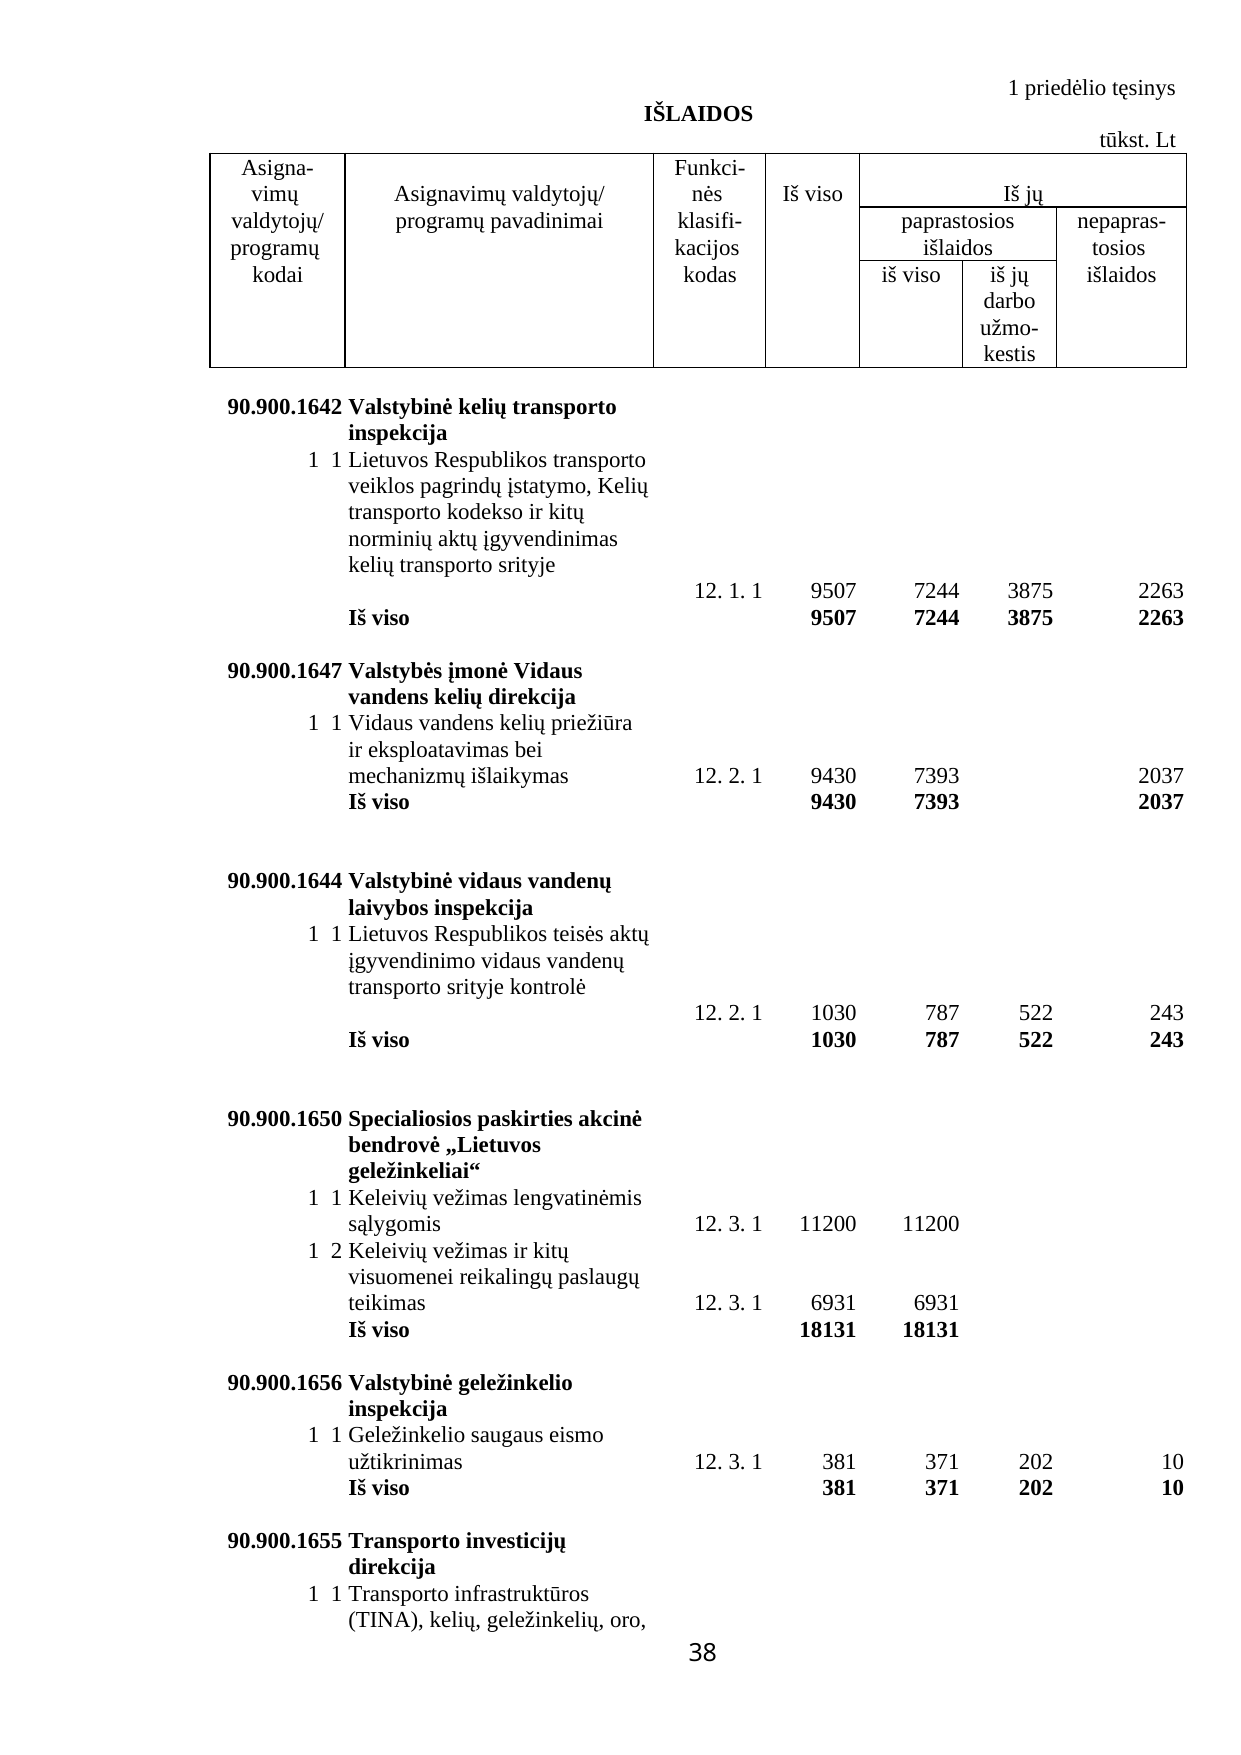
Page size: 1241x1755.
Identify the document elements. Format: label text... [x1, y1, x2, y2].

table_cell 243 [1056, 920, 1187, 1026]
table_cell Iš jų [860, 154, 1186, 206]
table_cell kodas [654, 260, 765, 367]
table_cell 381 [766, 1474, 859, 1501]
table_cell Iš viso [345, 604, 654, 630]
table_cell [210, 1184, 215, 1237]
table_cell Iš viso [345, 789, 654, 815]
table_cell [963, 1052, 1056, 1105]
table_cell 2037 [1056, 709, 1187, 788]
table_cell 3875 [963, 446, 1056, 604]
table_cell 202 [963, 1421, 1056, 1474]
table_cell [860, 1580, 962, 1632]
table_cell [1056, 815, 1187, 868]
table_cell [1056, 1237, 1187, 1316]
table_cell [963, 1527, 1056, 1580]
table_cell 1 1 [215, 446, 345, 604]
table_cell 7393 [860, 789, 962, 815]
table_cell [860, 1527, 962, 1580]
table_cell [1056, 1316, 1187, 1342]
table_cell valdytojų/programų [211, 206, 344, 260]
table_cell [346, 260, 653, 367]
table_cell [345, 1501, 654, 1527]
table_cell 1 1 [215, 1421, 345, 1474]
table_cell išlaidos [1057, 260, 1186, 367]
table_cell [766, 260, 859, 367]
table_cell [345, 368, 654, 393]
table_cell Asigna-vimų [211, 154, 344, 206]
table_cell [654, 1316, 766, 1342]
table_cell [210, 1052, 215, 1105]
table_cell [215, 789, 345, 815]
table_cell 6931 [860, 1237, 962, 1316]
table_cell [210, 1421, 215, 1474]
table_cell [1056, 1580, 1187, 1632]
table_cell [1056, 657, 1187, 709]
table_cell 12. 1. 1 [654, 446, 766, 604]
table_cell 90.900.1655 [215, 1527, 345, 1580]
table_cell iš jų darbo užmo-kestis [963, 261, 1056, 367]
table_cell [860, 657, 962, 709]
table_cell [1056, 1052, 1187, 1105]
table_cell [215, 1026, 345, 1052]
table_cell [766, 657, 859, 709]
table_cell [654, 1052, 766, 1105]
table_cell Asignavimų valdytojų/ [346, 154, 653, 206]
table_cell programų pavadinimai [346, 206, 653, 260]
table_cell [963, 1316, 1056, 1342]
table_cell [1056, 1501, 1187, 1527]
table_cell [860, 368, 962, 393]
table_cell 9430 [766, 709, 859, 788]
table_cell klasifi-kacijos [654, 206, 765, 260]
table_cell [345, 1052, 654, 1105]
table_cell [1056, 1184, 1187, 1237]
table_cell [210, 789, 215, 815]
table_cell [1056, 1527, 1187, 1580]
table_cell 10 [1056, 1421, 1187, 1474]
table_cell [963, 393, 1056, 446]
table_cell 18131 [766, 1316, 859, 1342]
table_cell [654, 1501, 766, 1527]
table_cell 9507 [766, 604, 859, 630]
table_cell Geležinkelio saugaus eismo užtikrinimas [345, 1421, 654, 1474]
table_cell [654, 1369, 766, 1421]
table_cell kodai [211, 260, 344, 367]
table_cell Iš viso [345, 1474, 654, 1501]
table_cell 11200 [860, 1184, 962, 1237]
table_cell 12. 3. 1 [654, 1237, 766, 1316]
table_cell [210, 1342, 215, 1369]
table_cell [963, 1501, 1056, 1527]
table_cell iš viso [860, 261, 962, 367]
table_cell Funkci-nės [654, 154, 765, 206]
table_cell 381 [766, 1421, 859, 1474]
table_cell [210, 920, 215, 1026]
table_cell [654, 1342, 766, 1369]
table_cell [1056, 1105, 1187, 1184]
table_cell [210, 868, 215, 920]
table_cell 12. 3. 1 [654, 1184, 766, 1237]
table_cell [210, 393, 215, 446]
table_cell [860, 815, 962, 868]
table_cell [210, 630, 215, 657]
table_cell 371 [860, 1474, 962, 1501]
table_cell [963, 1342, 1056, 1369]
table_cell [654, 1527, 766, 1580]
table_cell tūkst. Lt [210, 126, 1187, 153]
table_cell [860, 1342, 962, 1369]
table_cell 787 [860, 920, 962, 1026]
table_cell 9507 [766, 446, 859, 604]
table_cell 1 2 [215, 1237, 345, 1316]
table_cell [654, 657, 766, 709]
table_cell 1 1 [215, 920, 345, 1026]
table_cell Valstybės įmonė Vidaus vandens kelių direkcija [345, 657, 654, 709]
table_cell 202 [963, 1474, 1056, 1501]
table_cell Lietuvos Respublikos transporto veiklos pagrindų įstatymo, Kelių transporto kodekso ir kitų norminių aktų įgyvendinimas kelių transporto srityje [345, 446, 654, 604]
table_cell 371 [860, 1421, 962, 1474]
table_cell [210, 446, 215, 604]
table_cell 12. 2. 1 [654, 709, 766, 788]
table_cell [766, 630, 859, 657]
table_cell 11200 [766, 1184, 859, 1237]
table_cell [963, 815, 1056, 868]
table_cell Transporto infrastruktūros (TINA), kelių, geležinkelių, oro, [345, 1580, 654, 1632]
table_cell 243 [1056, 1026, 1187, 1052]
table_cell [963, 657, 1056, 709]
table_cell 90.900.1656 [215, 1369, 345, 1421]
table_cell Keleivių vežimas lengvatinėmis sąlygomis [345, 1184, 654, 1237]
table_cell [860, 393, 962, 446]
table_cell Valstybinė vidaus vandenų laivybos inspekcija [345, 868, 654, 920]
table_cell [860, 1369, 962, 1421]
table_cell [210, 1369, 215, 1421]
table_cell [654, 868, 766, 920]
table_cell [766, 1501, 859, 1527]
table_cell 3875 [963, 604, 1056, 630]
table_cell [210, 657, 215, 709]
table_cell [766, 1052, 859, 1105]
table_cell 6931 [766, 1237, 859, 1316]
table_cell paprastosios išlaidos [860, 208, 1056, 260]
table_cell [210, 1474, 215, 1501]
table_cell [654, 1474, 766, 1501]
table_cell [766, 868, 859, 920]
table_cell [860, 630, 962, 657]
table_cell [963, 1184, 1056, 1237]
table_cell [963, 1237, 1056, 1316]
table_cell 90.900.1650 [215, 1105, 345, 1184]
table_cell Valstybinė geležinkelio inspekcija [345, 1369, 654, 1421]
table_cell 1 1 [215, 709, 345, 788]
table_cell [215, 815, 345, 868]
table_cell Lietuvos Respublikos teisės aktų įgyvendinimo vidaus vandenų transporto srityje kontrolė [345, 920, 654, 1026]
table_cell nepapras-tosios [1057, 208, 1186, 260]
table_cell [1056, 1342, 1187, 1369]
table_cell [210, 1580, 215, 1632]
table_cell [210, 604, 215, 630]
table_cell [860, 1105, 962, 1184]
table_cell 90.900.1647 [215, 657, 345, 709]
table_cell [345, 1342, 654, 1369]
table_cell 1030 [766, 920, 859, 1026]
table_cell [210, 1026, 215, 1052]
table_cell 1 1 [215, 1580, 345, 1632]
table_cell [1056, 1369, 1187, 1421]
table_cell [210, 1105, 215, 1184]
table_cell [963, 1369, 1056, 1421]
table_cell [963, 1105, 1056, 1184]
table_cell Specialiosios paskirties akcinė bendrovė „Lietuvos geležinkeliai“ [345, 1105, 654, 1184]
table_cell [215, 1501, 345, 1527]
table_cell [766, 393, 859, 446]
table_cell [215, 1316, 345, 1342]
table_cell [963, 630, 1056, 657]
table_cell [1056, 393, 1187, 446]
table_cell [1056, 868, 1187, 920]
table_cell 2263 [1056, 604, 1187, 630]
table_cell 2263 [1056, 446, 1187, 604]
table_cell 787 [860, 1026, 962, 1052]
table_cell 2037 [1056, 789, 1187, 815]
table_cell [766, 206, 859, 260]
table_cell [210, 1237, 215, 1316]
table_cell Iš viso [345, 1026, 654, 1052]
table_cell [215, 1342, 345, 1369]
table_cell 522 [963, 920, 1056, 1026]
table_cell [654, 393, 766, 446]
table_cell [1056, 368, 1187, 393]
table_cell [654, 1105, 766, 1184]
table_cell [963, 789, 1056, 815]
table_cell Vidaus vandens kelių priežiūra ir eksploatavimas bei mechanizmų išlaikymas [345, 709, 654, 788]
table_cell [860, 868, 962, 920]
table_cell [766, 1105, 859, 1184]
table_cell [654, 1026, 766, 1052]
table_cell [345, 630, 654, 657]
table_cell 18131 [860, 1316, 962, 1342]
table_cell 90.900.1642 [215, 393, 345, 446]
table_cell [766, 1369, 859, 1421]
table_cell [963, 709, 1056, 788]
table_cell 9430 [766, 789, 859, 815]
table_cell [963, 368, 1056, 393]
table_cell 7244 [860, 446, 962, 604]
table_cell [766, 1527, 859, 1580]
table_cell [210, 815, 215, 868]
table_cell 90.900.1644 [215, 868, 345, 920]
table_cell 12. 2. 1 [654, 920, 766, 1026]
table_cell [215, 1474, 345, 1501]
table_cell [215, 368, 345, 393]
table_cell Transporto investicijų direkcija [345, 1527, 654, 1580]
table_cell Iš viso [766, 154, 859, 206]
table_cell [766, 815, 859, 868]
table_cell [210, 368, 215, 393]
table_cell [860, 1052, 962, 1105]
table_cell Iš viso [345, 1316, 654, 1342]
table_cell 10 [1056, 1474, 1187, 1501]
table_cell [345, 815, 654, 868]
table_cell [963, 868, 1056, 920]
table_cell [654, 368, 766, 393]
table_cell [860, 1501, 962, 1527]
table_cell [963, 1580, 1056, 1632]
table_cell Keleivių vežimas ir kitų visuomenei reikalingų paslaugų teikimas [345, 1237, 654, 1316]
table_cell 522 [963, 1026, 1056, 1052]
table_cell 12. 3. 1 [654, 1421, 766, 1474]
table_cell [766, 1342, 859, 1369]
table_cell [654, 604, 766, 630]
table_cell [1056, 630, 1187, 657]
table_cell [210, 1501, 215, 1527]
table_cell [654, 815, 766, 868]
table_cell [654, 1580, 766, 1632]
table_cell Išlaidos [210, 100, 1187, 126]
table_cell Valstybinė kelių transporto inspekcija [345, 393, 654, 446]
table_cell [210, 1316, 215, 1342]
table_header 1 priedėlio tęsinys [210, 74, 1187, 100]
table_cell 1 1 [215, 1184, 345, 1237]
table_cell [766, 1580, 859, 1632]
table_cell [215, 1052, 345, 1105]
table_cell [766, 368, 859, 393]
table_cell [215, 604, 345, 630]
table_cell 7244 [860, 604, 962, 630]
table_cell 7393 [860, 709, 962, 788]
table_cell 1030 [766, 1026, 859, 1052]
table_cell [210, 1527, 215, 1580]
table_cell [654, 630, 766, 657]
table_cell [210, 709, 215, 788]
table_cell [654, 789, 766, 815]
table_cell [215, 630, 345, 657]
